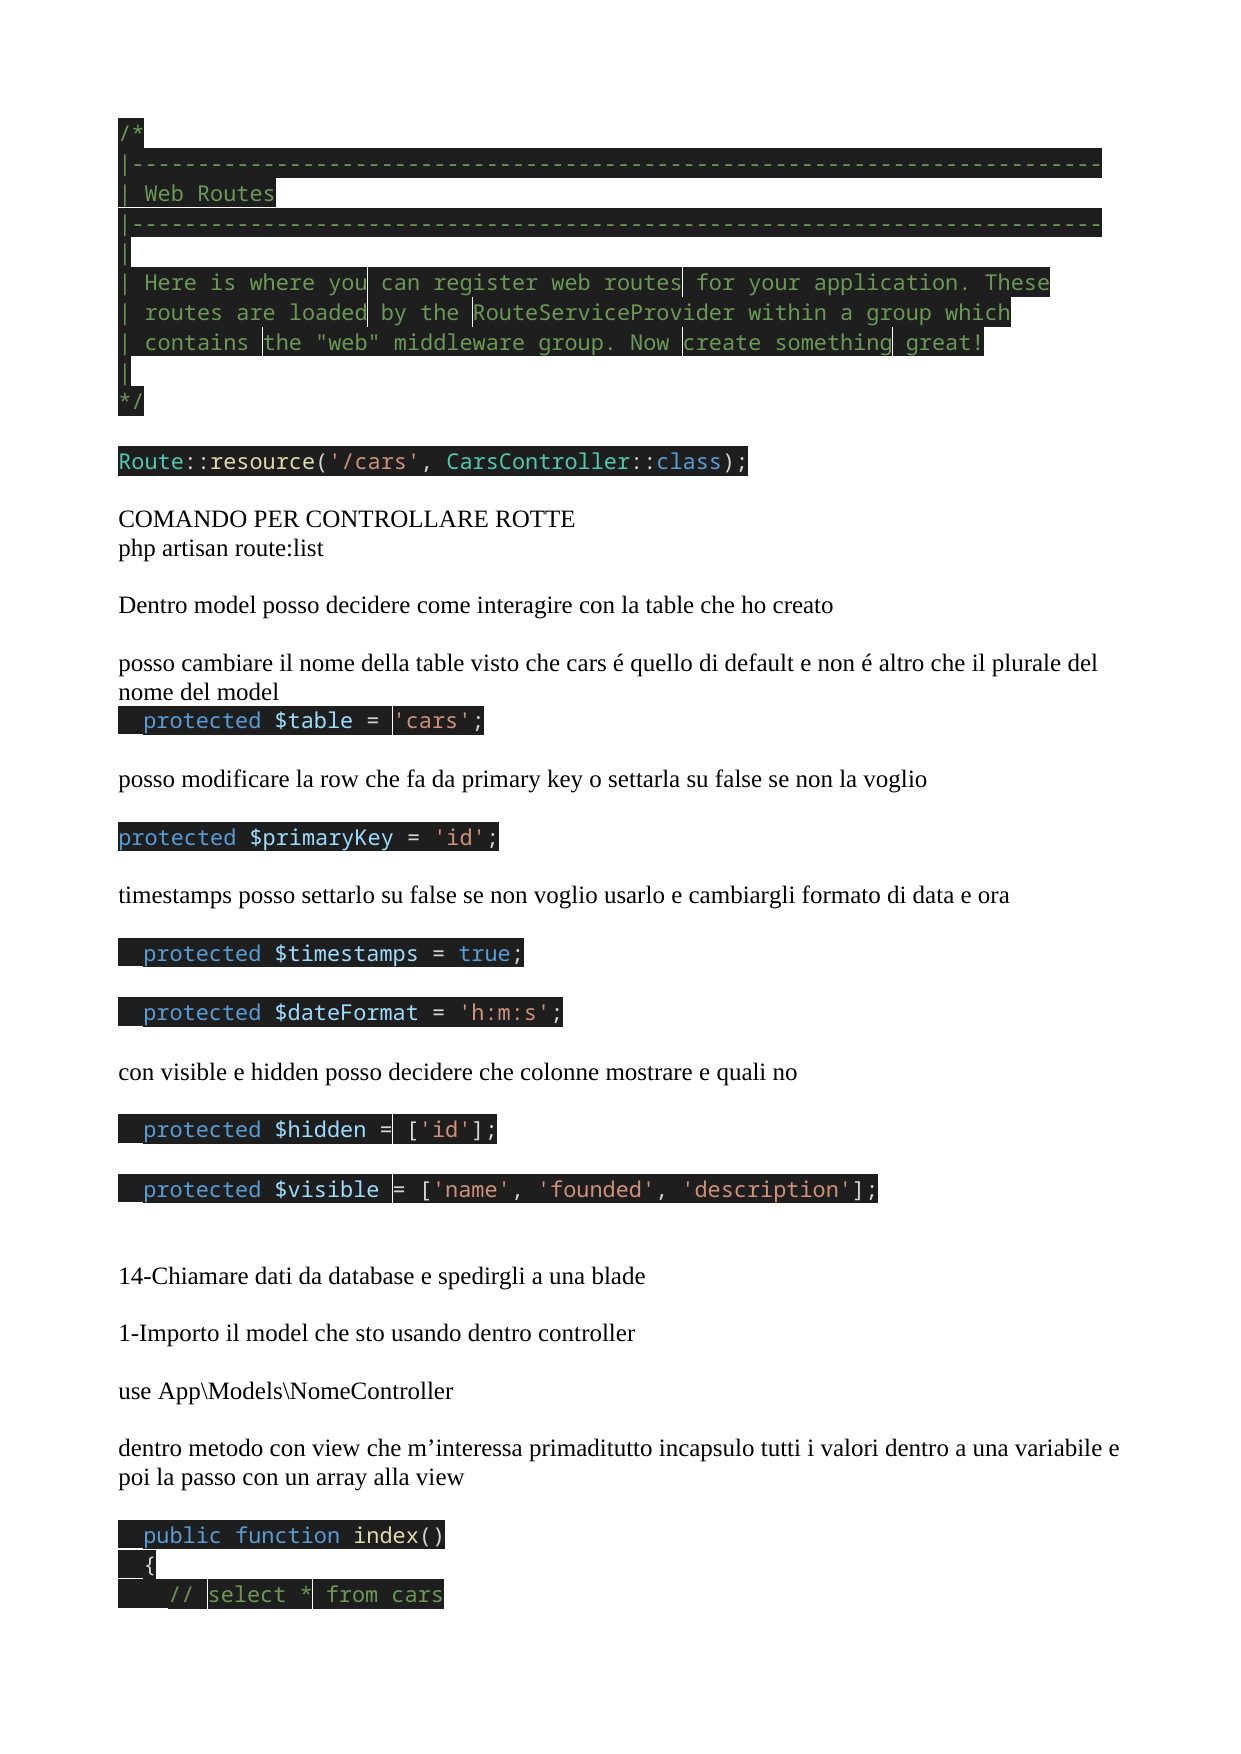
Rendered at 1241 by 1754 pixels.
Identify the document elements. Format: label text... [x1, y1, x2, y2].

text public function index() [118, 1520, 1122, 1549]
text protected $dateFormat = 'h:m:s'; [118, 997, 1122, 1027]
text | routes are loaded by the RouteServiceProvider within a group which [118, 297, 1122, 327]
text dentro metodo con view che m’interessa primaditutto incapsulo tutti i valori dentro a una variabile e poi la passo con un array alla view [118, 1433, 1122, 1491]
text use App\Models\NomeController [118, 1376, 1122, 1405]
text protected $visible = ['name', 'founded', 'description']; [118, 1174, 1122, 1203]
text Dentro model posso decidere come interagire con la table che ho creato [118, 591, 1122, 619]
text | [118, 356, 1122, 386]
text // select * from cars [118, 1579, 1122, 1609]
text php artisan route:list [118, 533, 1122, 562]
text /* [118, 118, 1122, 148]
text 1-Importo il model che sto usando dentro controller [118, 1318, 1122, 1347]
text protected $hidden = ['id']; [118, 1114, 1122, 1144]
text 14-Chiamare dati da database e spedirgli a una blade [118, 1261, 1122, 1290]
text | contains the "web" middleware group. Now create something great! [118, 327, 1122, 356]
text COMANDO PER CONTROLLARE ROTTE [118, 504, 1122, 533]
text | [118, 237, 1122, 267]
text |-------------------------------------------------------------------------- [118, 148, 1122, 178]
text |-------------------------------------------------------------------------- [118, 207, 1122, 237]
text */ [118, 386, 1122, 416]
text posso cambiare il nome della table visto che cars é quello di default e non é altro che il plurale del nome del model [118, 648, 1122, 706]
text Route::resource('/cars', CarsController::class); [118, 446, 1122, 476]
text protected $timestamps = true; [118, 938, 1122, 967]
text protected $primaryKey = 'id'; [118, 822, 1122, 851]
text | Here is where you can register web routes for your application. These [118, 267, 1122, 297]
text protected $table = 'cars'; [118, 706, 1122, 735]
text con visible e hidden posso decidere che colonne mostrare e quali no [118, 1057, 1122, 1085]
text posso modificare la row che fa da primary key o settarla su false se non la voglio [118, 764, 1122, 793]
text { [118, 1549, 1122, 1579]
text timestamps posso settarlo su false se non voglio usarlo e cambiargli formato di data e ora [118, 880, 1122, 909]
text | Web Routes [118, 178, 1122, 207]
